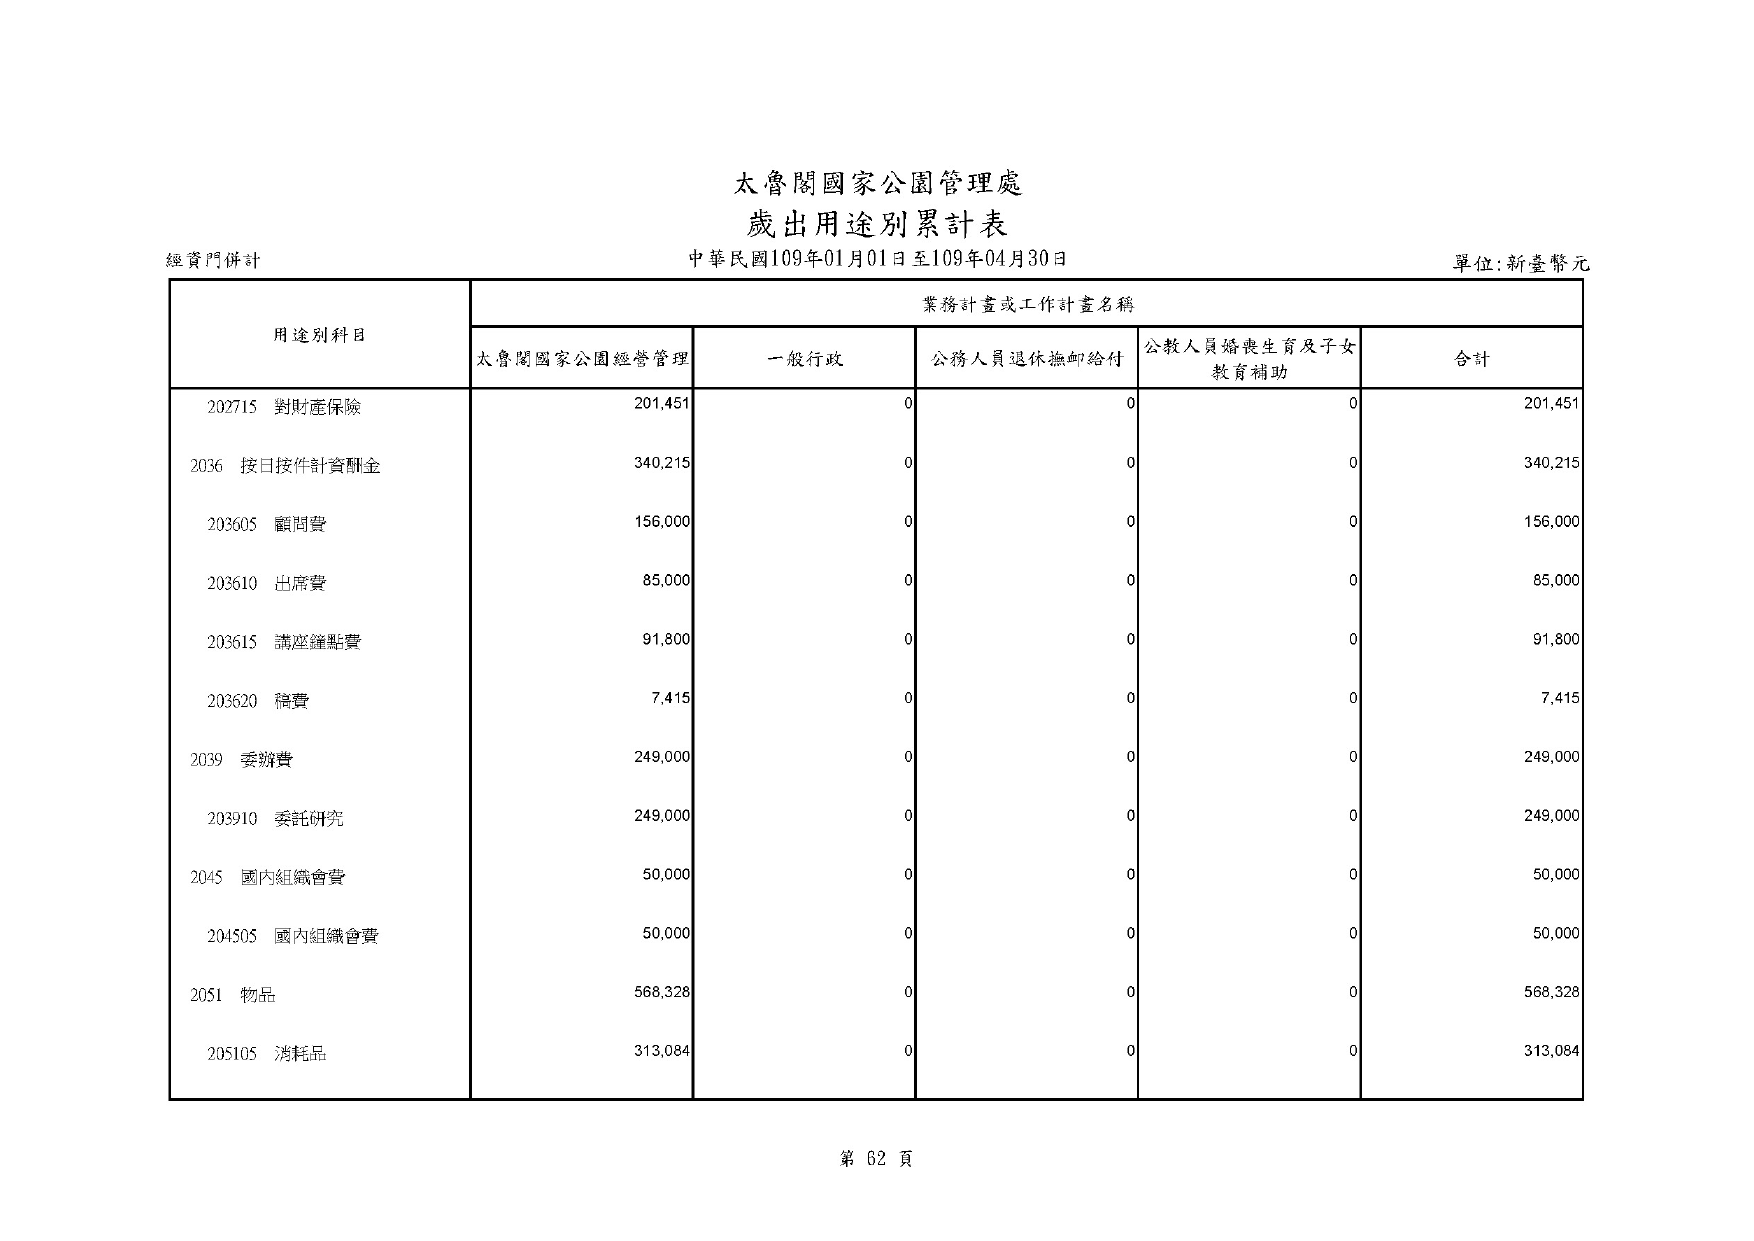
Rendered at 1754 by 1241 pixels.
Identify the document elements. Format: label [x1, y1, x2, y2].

picture [59, 59, 1695, 1216]
